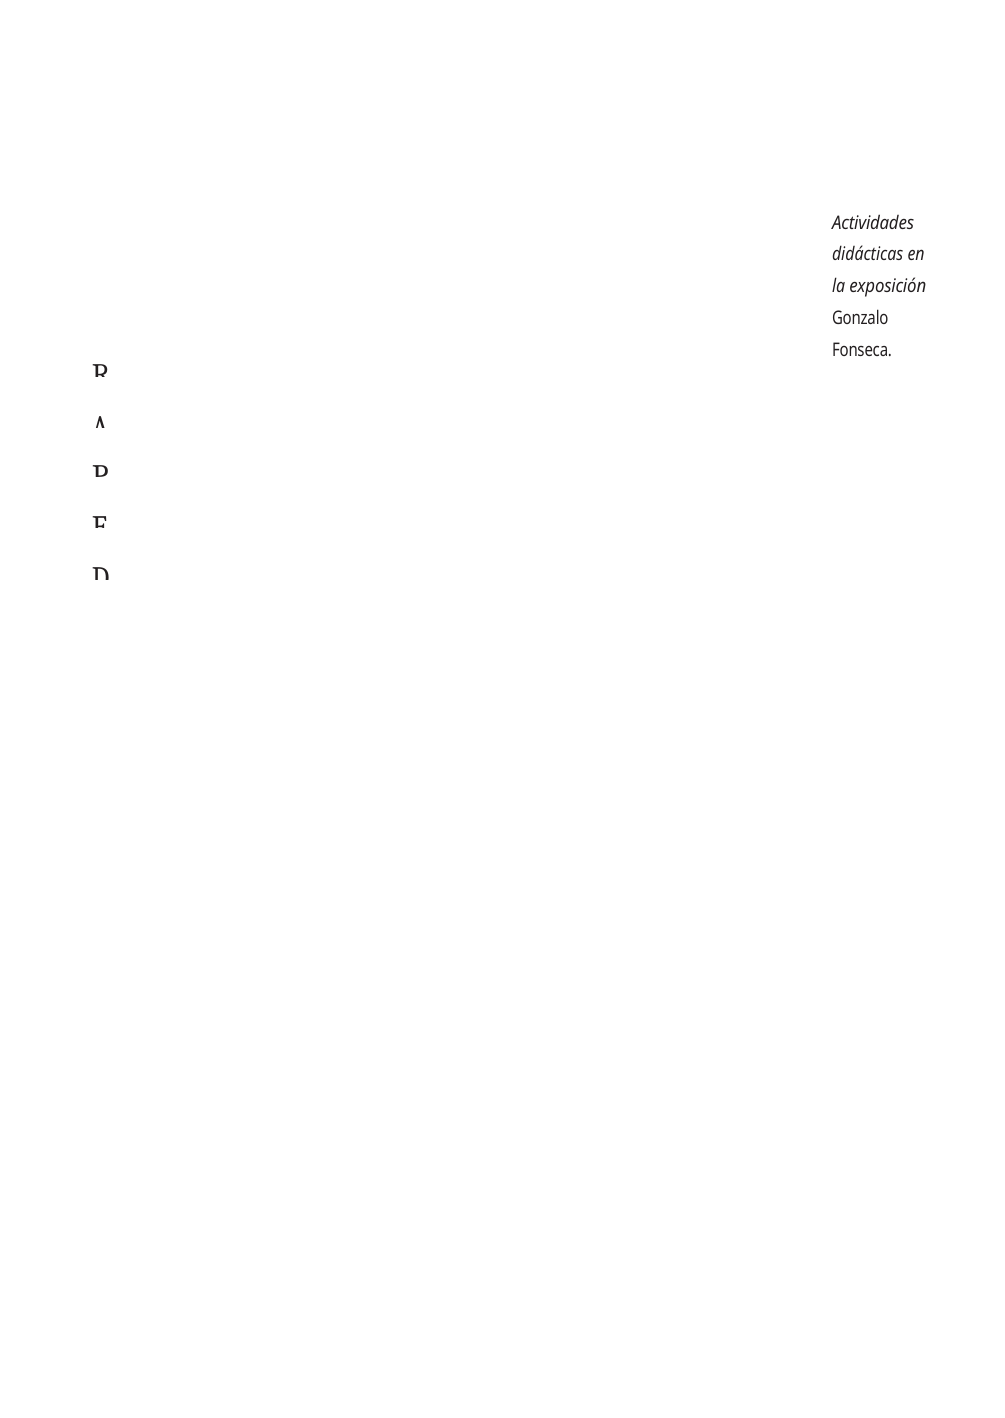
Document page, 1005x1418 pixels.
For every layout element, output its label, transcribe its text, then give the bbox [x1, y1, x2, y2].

text P [98, 466, 104, 475]
text [89, 356, 130, 377]
text [89, 507, 130, 527]
text D [92, 560, 130, 579]
text didácticas en la exposición [832, 240, 932, 298]
text E [92, 509, 130, 527]
text P [92, 459, 130, 477]
text R [92, 357, 130, 377]
text [89, 558, 130, 579]
text Gonzalo Fonseca. [832, 304, 930, 362]
text A [92, 409, 130, 427]
text Actividades [832, 209, 975, 235]
text [89, 407, 130, 427]
text [89, 457, 130, 477]
